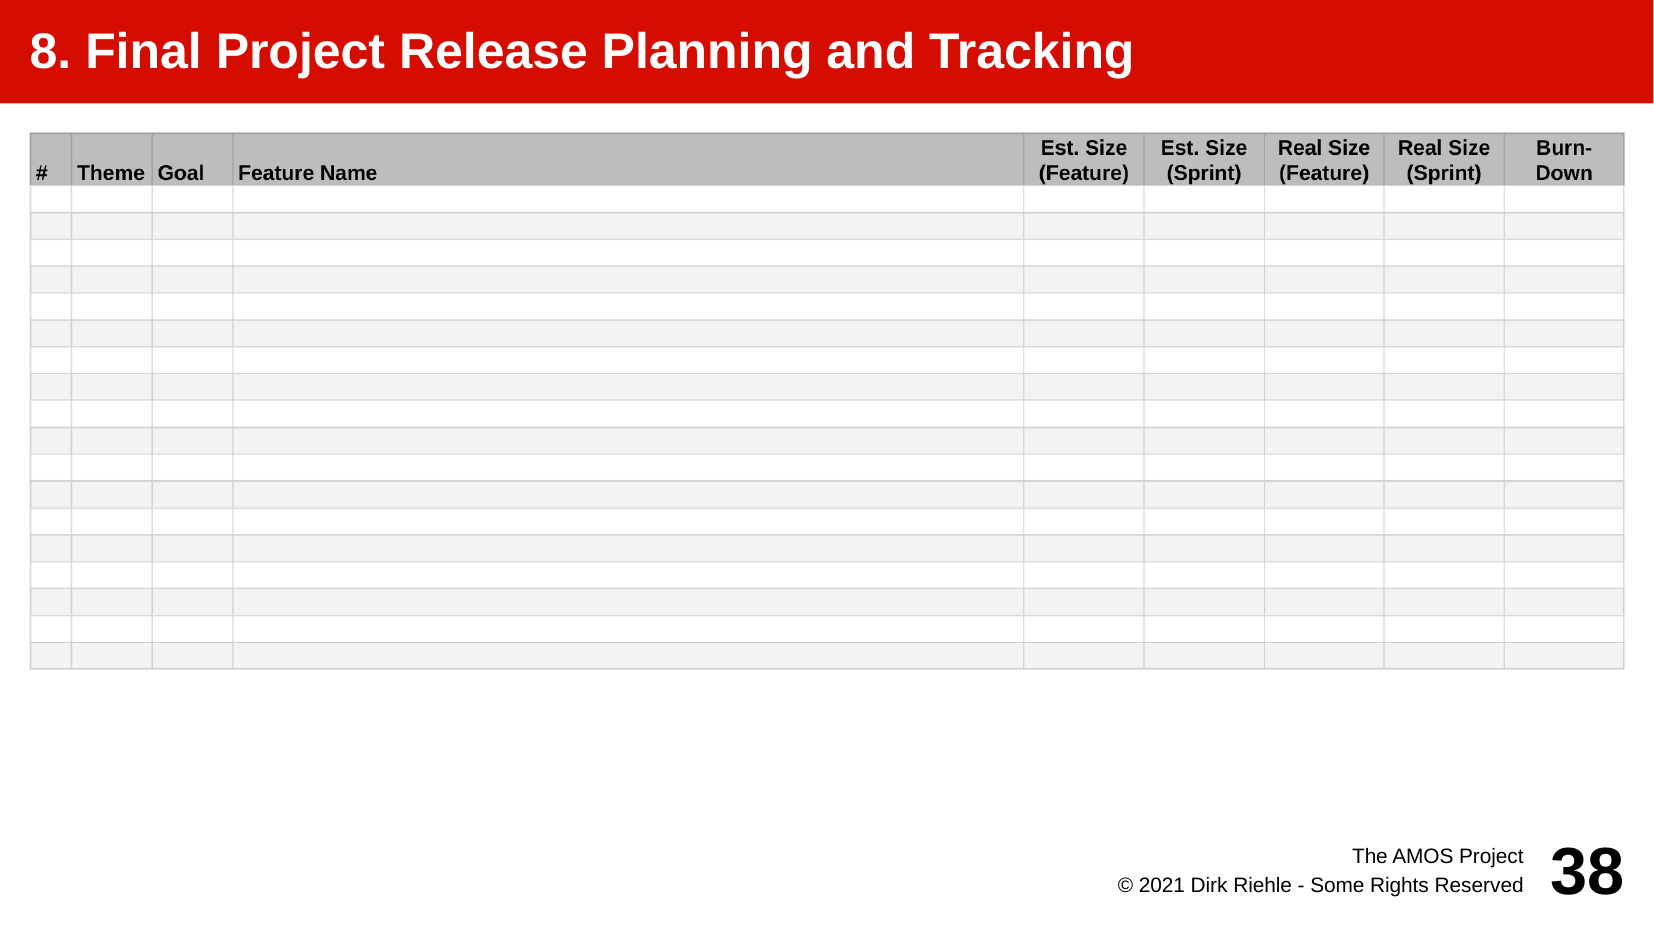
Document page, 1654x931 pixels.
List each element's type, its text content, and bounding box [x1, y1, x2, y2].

picture [29, 132, 1625, 670]
title 8. Final Project Release Planning and Tracking [0, 0, 1654, 104]
